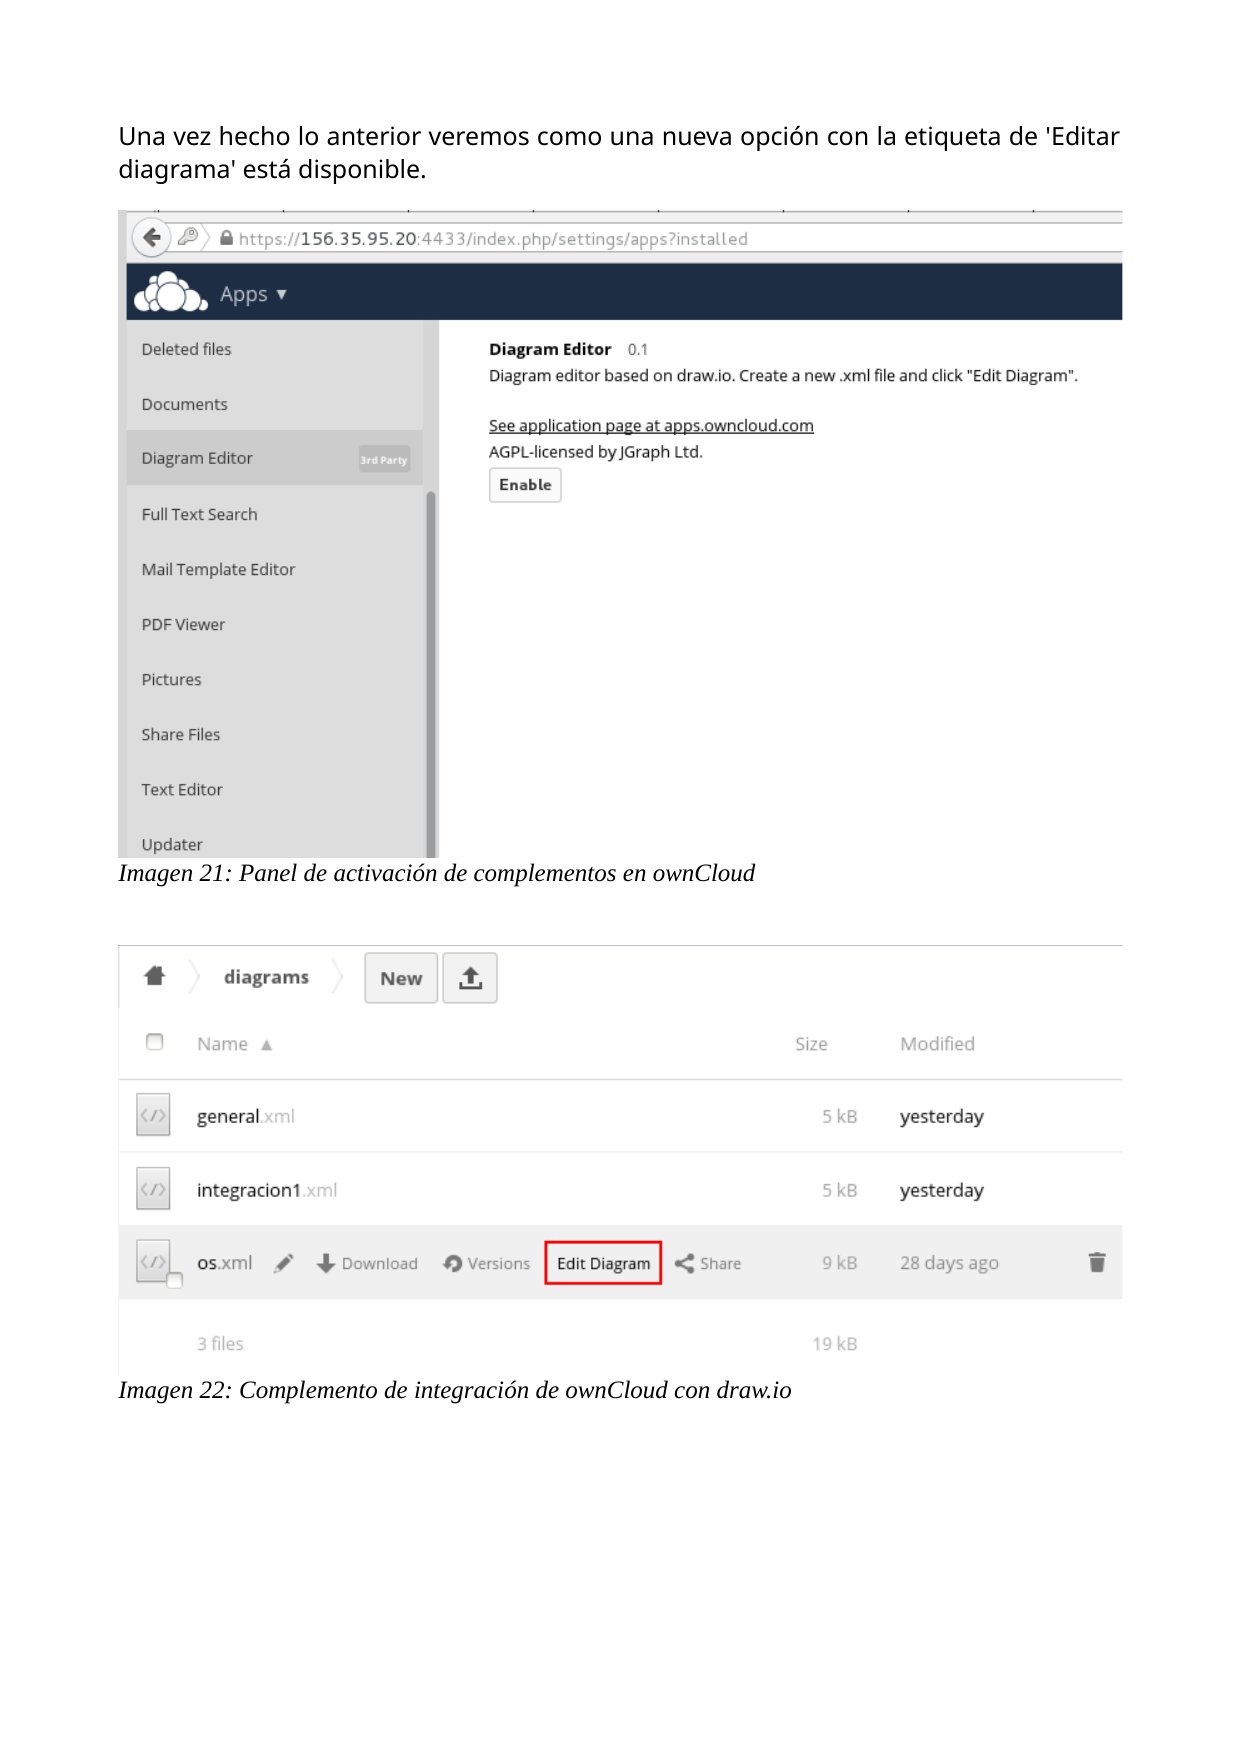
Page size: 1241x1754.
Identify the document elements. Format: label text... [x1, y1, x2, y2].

text Una vez hecho lo anterior veremos como una nueva opción con la etiqueta de 'Editar diagrama' está disponible. [118, 118, 1122, 186]
text Imagen 21: Panel de activación de complementos en ownCloud [118, 858, 1122, 886]
text Imagen 22: Complemento de integración de ownCloud con draw.io [118, 1376, 1122, 1404]
picture [118, 210, 1123, 858]
picture [118, 945, 1123, 1376]
